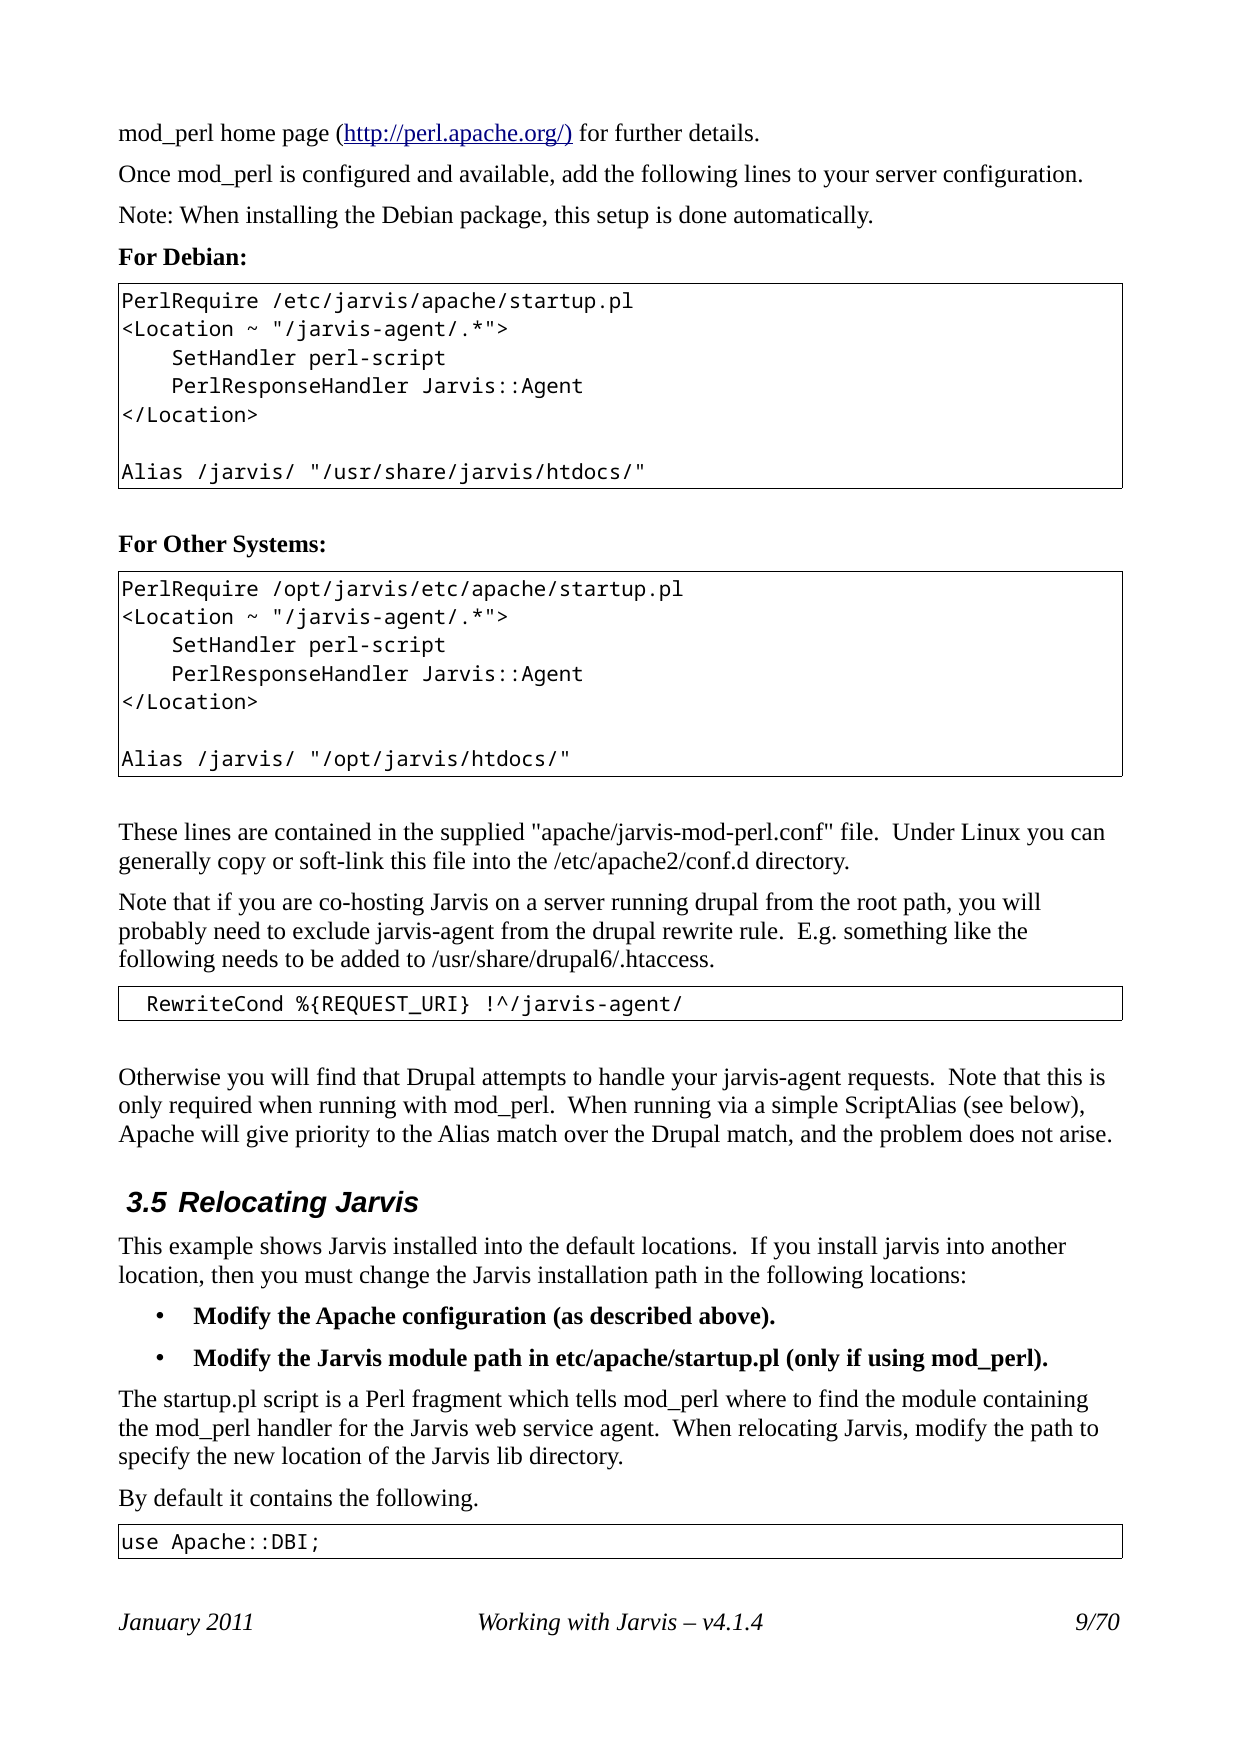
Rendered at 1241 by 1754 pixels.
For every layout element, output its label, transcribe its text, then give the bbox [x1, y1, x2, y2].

text </Location> [119, 397, 1122, 428]
text <Location ~ "/jarvis-agent/.*"> [119, 312, 1122, 340]
text This example shows Jarvis installed into the default locations. If you install jarvis into another location, then you must change the Jarvis installation path in the following locations: [118, 1231, 1122, 1289]
text Otherwise you will find that Drupal attempts to handle your jarvis-agent requests. Note that this is only required when running with mod_perl. When running via a simple ScriptAlias (see below), Apache will give priority to the Alias match over the Drupal match, and the problem does not arise. [118, 1062, 1122, 1148]
text PerlRequire /opt/jarvis/etc/apache/startup.pl [119, 572, 1122, 599]
text For Other Systems: [118, 529, 1122, 558]
text SetHandler perl-script [119, 628, 1122, 656]
text PerlResponseHandler Jarvis::Agent [119, 656, 1122, 684]
text These lines are contained in the supplied "apache/jarvis-mod-perl.conf" file. Under Linux you can generally copy or soft-link this file into the /etc/apache2/conf.d directory. [118, 817, 1122, 874]
text The startup.pl script is a Perl fragment which tells mod_perl where to find the module containing the mod_perl handler for the Jarvis web service agent. When relocating Jarvis, modify the path to specify the new location of the Jarvis lib directory. [118, 1384, 1122, 1470]
text RewriteCond %{REQUEST_URI} !^/jarvis-agent/ [119, 987, 1122, 1020]
text PerlRequire /etc/jarvis/apache/startup.pl [119, 284, 1122, 312]
text Alias /jarvis/ "/opt/jarvis/htdocs/" [119, 741, 1122, 776]
text Note: When installing the Debian package, this setup is done automatically. [118, 201, 1122, 229]
text Alias /jarvis/ "/usr/share/jarvis/htdocs/" [119, 454, 1122, 488]
text Note that if you are co-hosting Jarvis on a server running drupal from the root path, you will probably need to exclude jarvis-agent from the drupal rewrite rule. E.g. something like the following needs to be added to /usr/share/drupal6/.htaccess. [118, 887, 1122, 973]
text <Location ~ "/jarvis-agent/.*"> [119, 599, 1122, 628]
list Modify the Jarvis module path in etc/apache/startup.pl (only if using mod_perl). [156, 1343, 1122, 1371]
text </Location> [119, 684, 1122, 716]
text mod_perl home page (http://perl.apache.org/) for further details. [118, 118, 1122, 147]
list Modify the Apache configuration (as described above). [156, 1301, 1122, 1330]
text By default it contains the following. [118, 1483, 1122, 1511]
subtitle Relocating Jarvis [118, 1185, 1122, 1219]
text PerlResponseHandler Jarvis::Agent [119, 368, 1122, 397]
text Once mod_perl is configured and available, add the following lines to your server configuration. [118, 159, 1122, 188]
text For Debian: [118, 242, 1122, 271]
text use Apache::DBI; [119, 1525, 1122, 1558]
text SetHandler perl-script [119, 340, 1122, 368]
